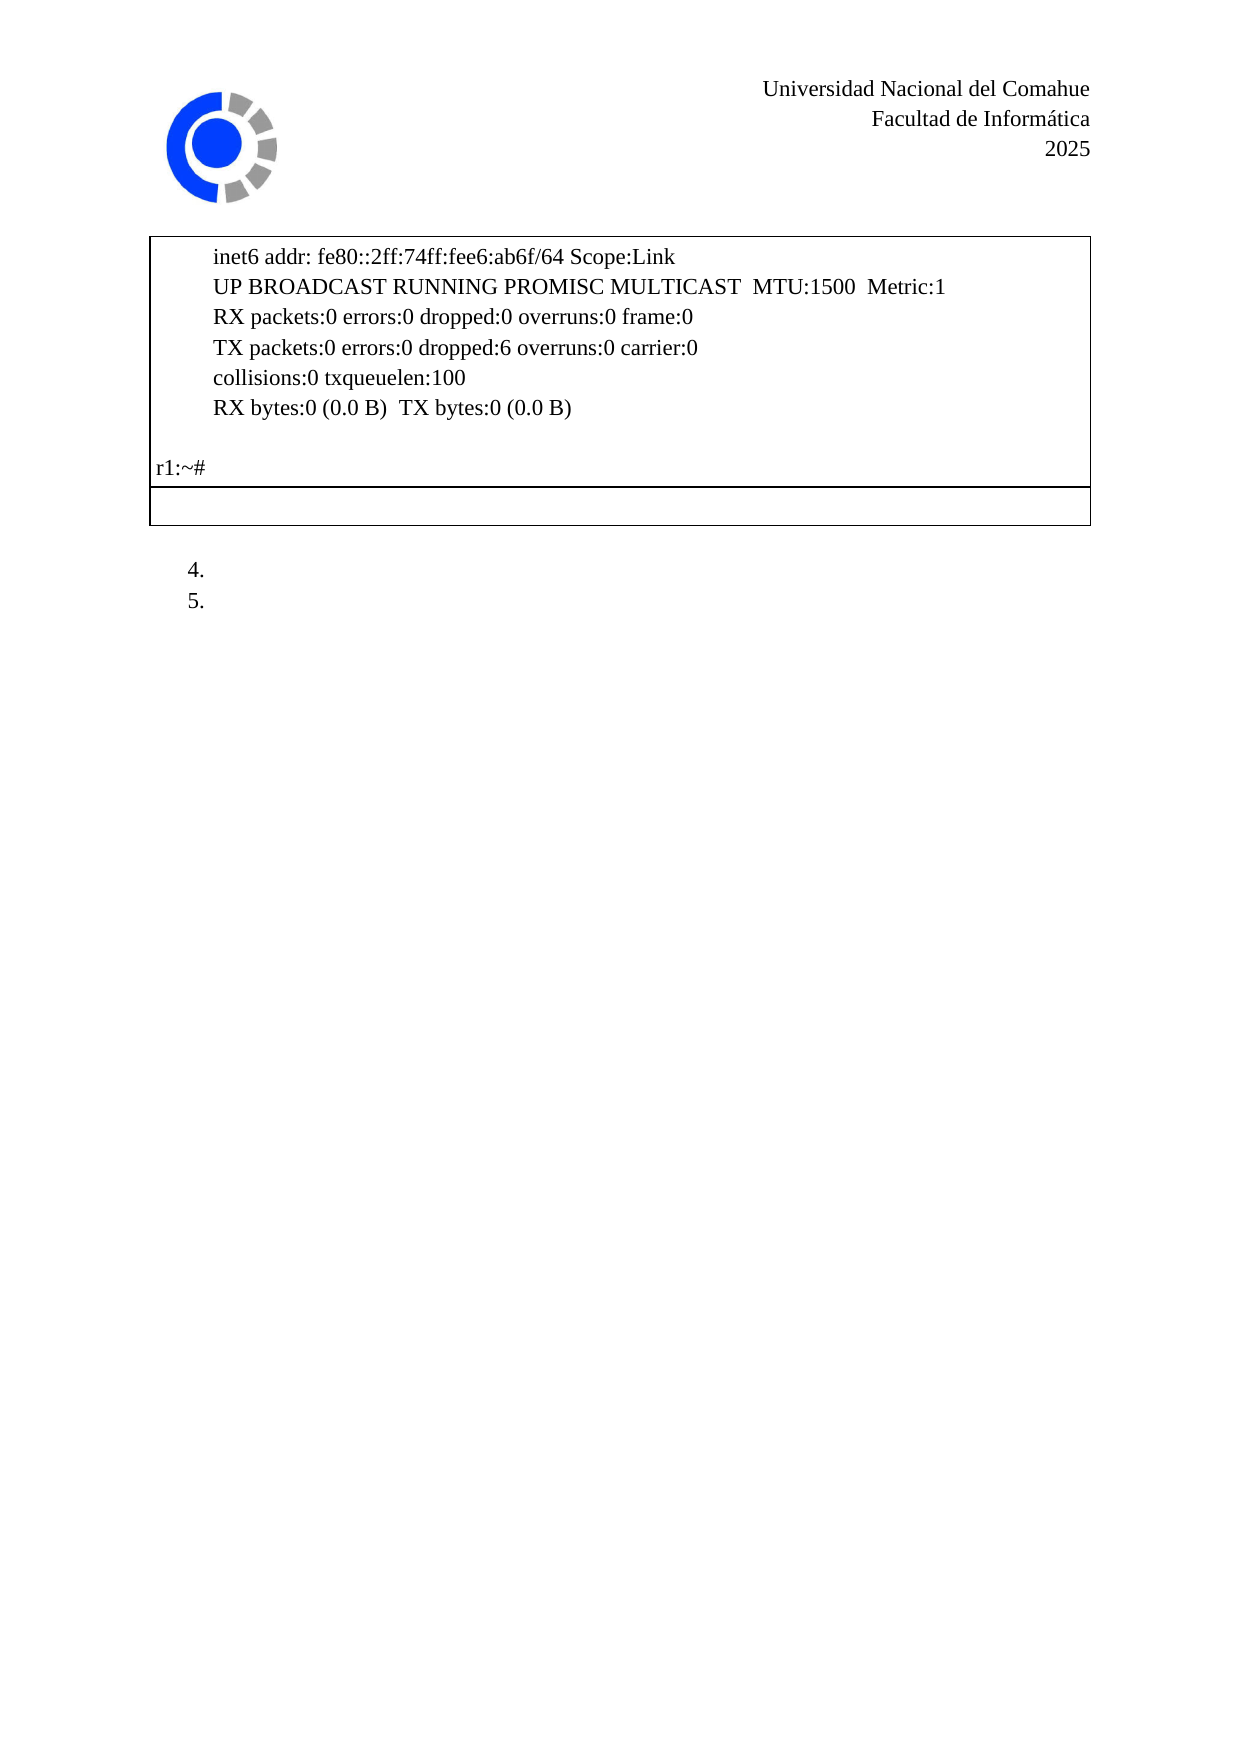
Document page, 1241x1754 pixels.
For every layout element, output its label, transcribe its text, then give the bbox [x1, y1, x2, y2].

picture [153, 78, 293, 211]
table_cell [151, 488, 1090, 525]
table_header inet6 addr: fe80::2ff:74ff:fee6:ab6f/64 Scope:Link UP BROADCAST RUNNING PROMISC MULTICAST MTU:1500 Metric:1 RX packets:0 errors:0 dropped:0 overruns:0 frame:0 TX packets:0 errors:0 dropped:6 overruns:0 carrier:0 collisions:0 txqueuelen:100 RX bytes:0 (0.0 B) TX bytes:0 (0.0 B) r1:~# [151, 237, 1090, 486]
